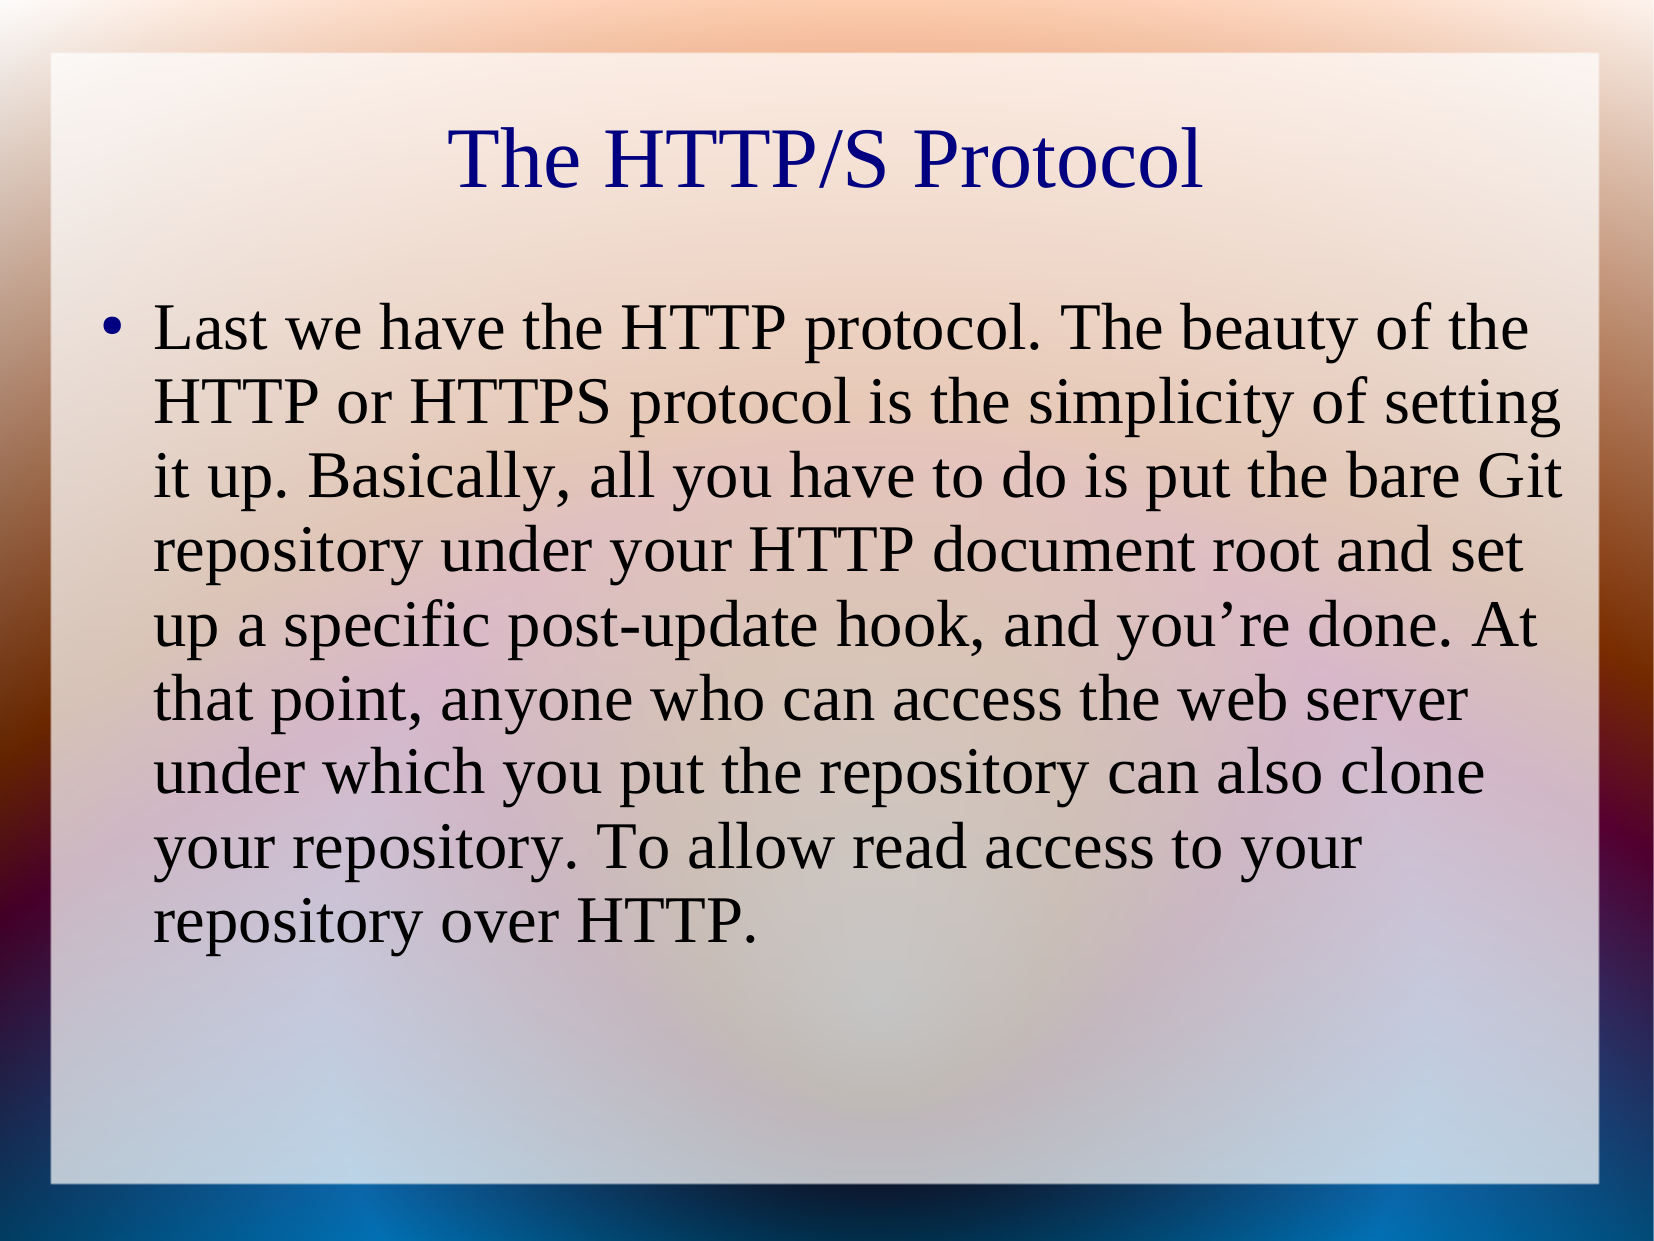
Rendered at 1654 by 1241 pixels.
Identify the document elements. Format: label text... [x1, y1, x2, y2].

title The HTTP/S Protocol [82, 55, 1571, 263]
list Last we have the HTTP protocol. The beauty of the HTTP or HTTPS protocol is the simplicity of setting it up. Basically, all you have to do is put the bare Git repository under your HTTP document root and set up a specific post-update hook, and you’re done. At that point, anyone who can access the web server under which you put the repository can also clone your repository. To allow read access to your repository over HTTP. [82, 290, 1571, 1010]
picture [0, 0, 1654, 1241]
